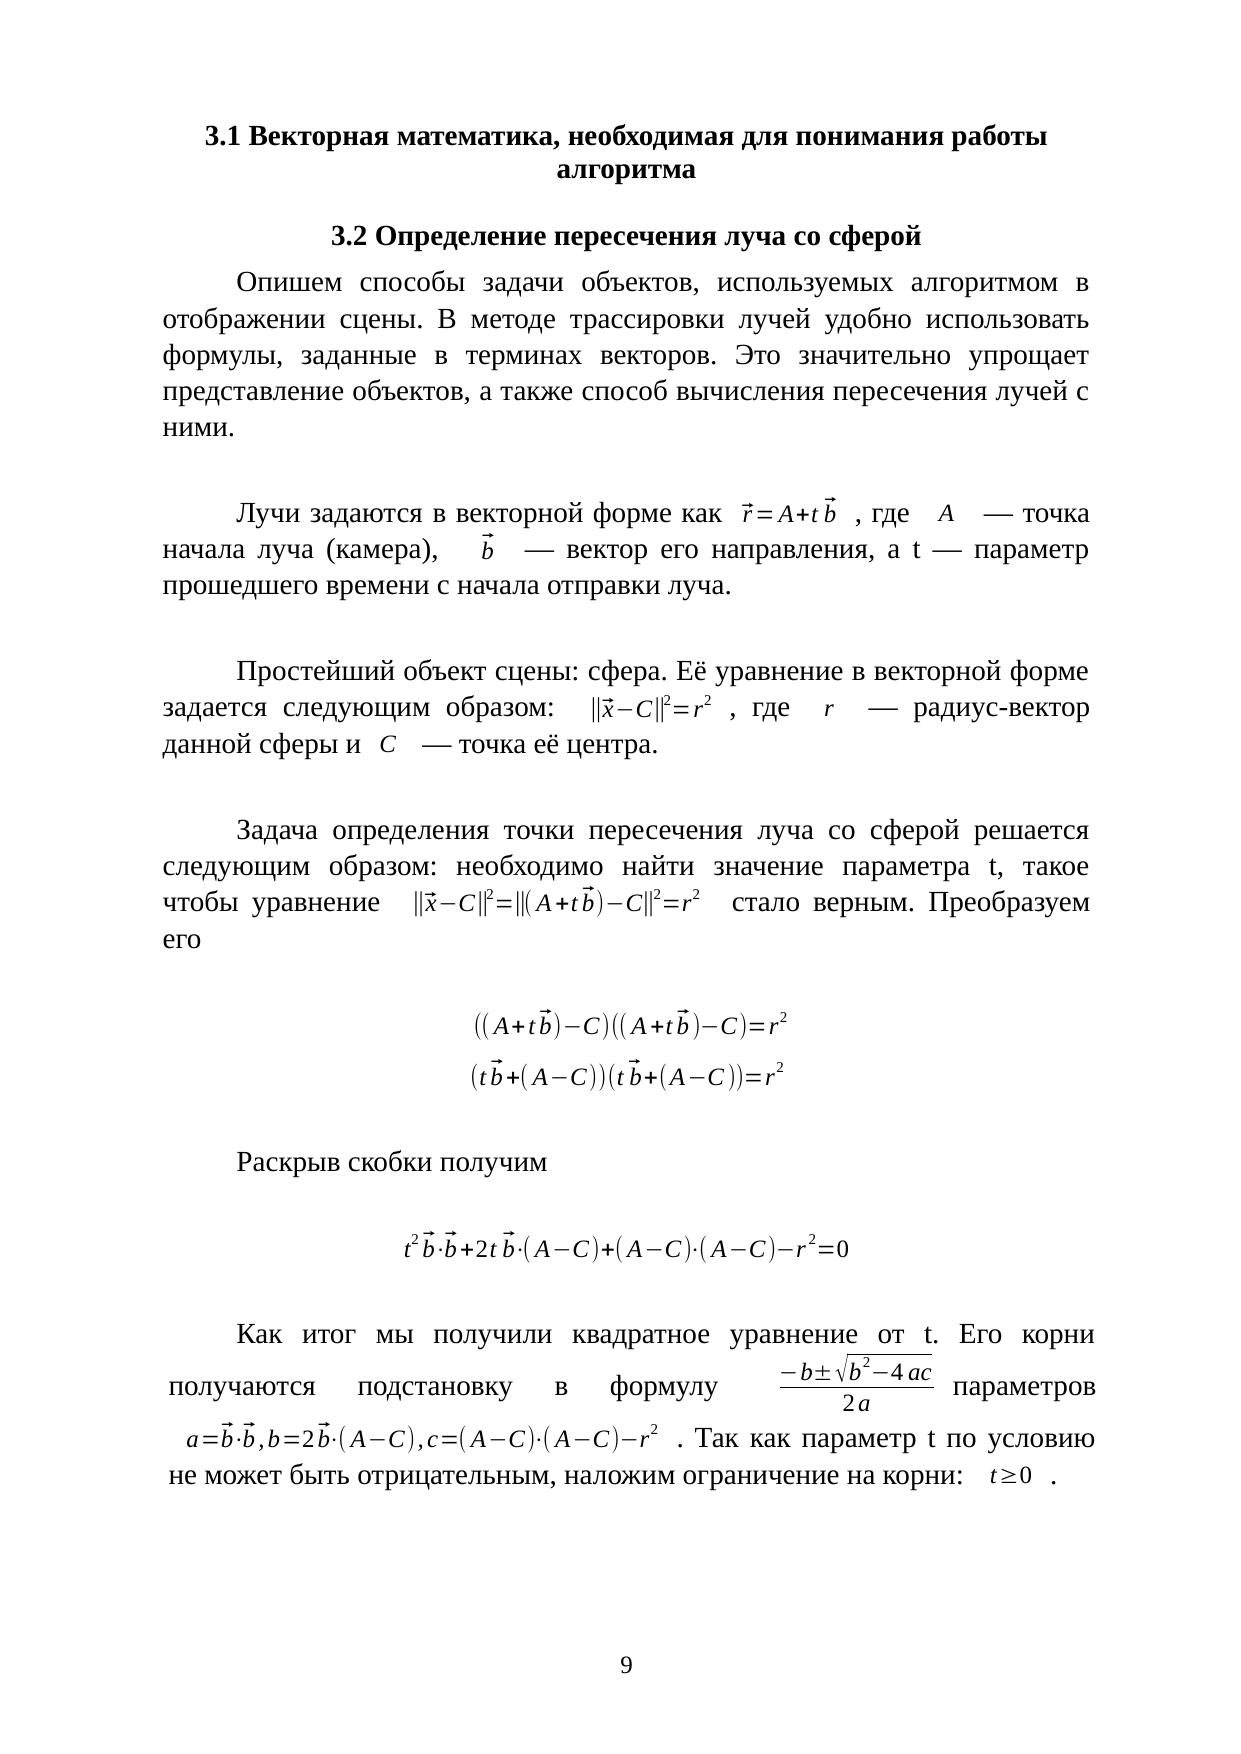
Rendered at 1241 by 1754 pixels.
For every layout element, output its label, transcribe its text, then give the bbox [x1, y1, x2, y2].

subtitle 3.2 Определение пересечения луча со сферой [162, 218, 1090, 252]
text Как итог мы получили квадратное уравнение от t. Его корни получаются подстановку в формулу параметров . Так как параметр t по условию не может быть отрицательным, наложим ограничение на корни: . [168, 1316, 1096, 1491]
text Лучи задаются в векторной форме как, где — точка начала луча (камера), — вектор его направления, а t — параметр прошедшего времени с начала отправки луча. [162, 495, 1090, 601]
text Раскрыв скобки получим [162, 1144, 1090, 1178]
text Опишем способы задачи объектов, используемых алгоритмом в отображении сцены. В методе трассировки лучей удобно использовать формулы, заданные в терминах векторов. Это значительно упрощает представление объектов, а также способ вычисления пересечения лучей с ними. [162, 264, 1090, 443]
text Задача определения точки пересечения луча со сферой решается следующим образом: необходимо найти значение параметра t, такое чтобы уравнение стало верным. Преобразуем его [162, 812, 1090, 955]
subtitle 3.1 Векторная математика, необходимая для понимания работы алгоритма [162, 118, 1090, 185]
text Простейший объект сцены: сфера. Её уравнение в векторной форме задается следующим образом: , где — радиус-вектор данной сферы и — точка её центра. [162, 653, 1090, 759]
